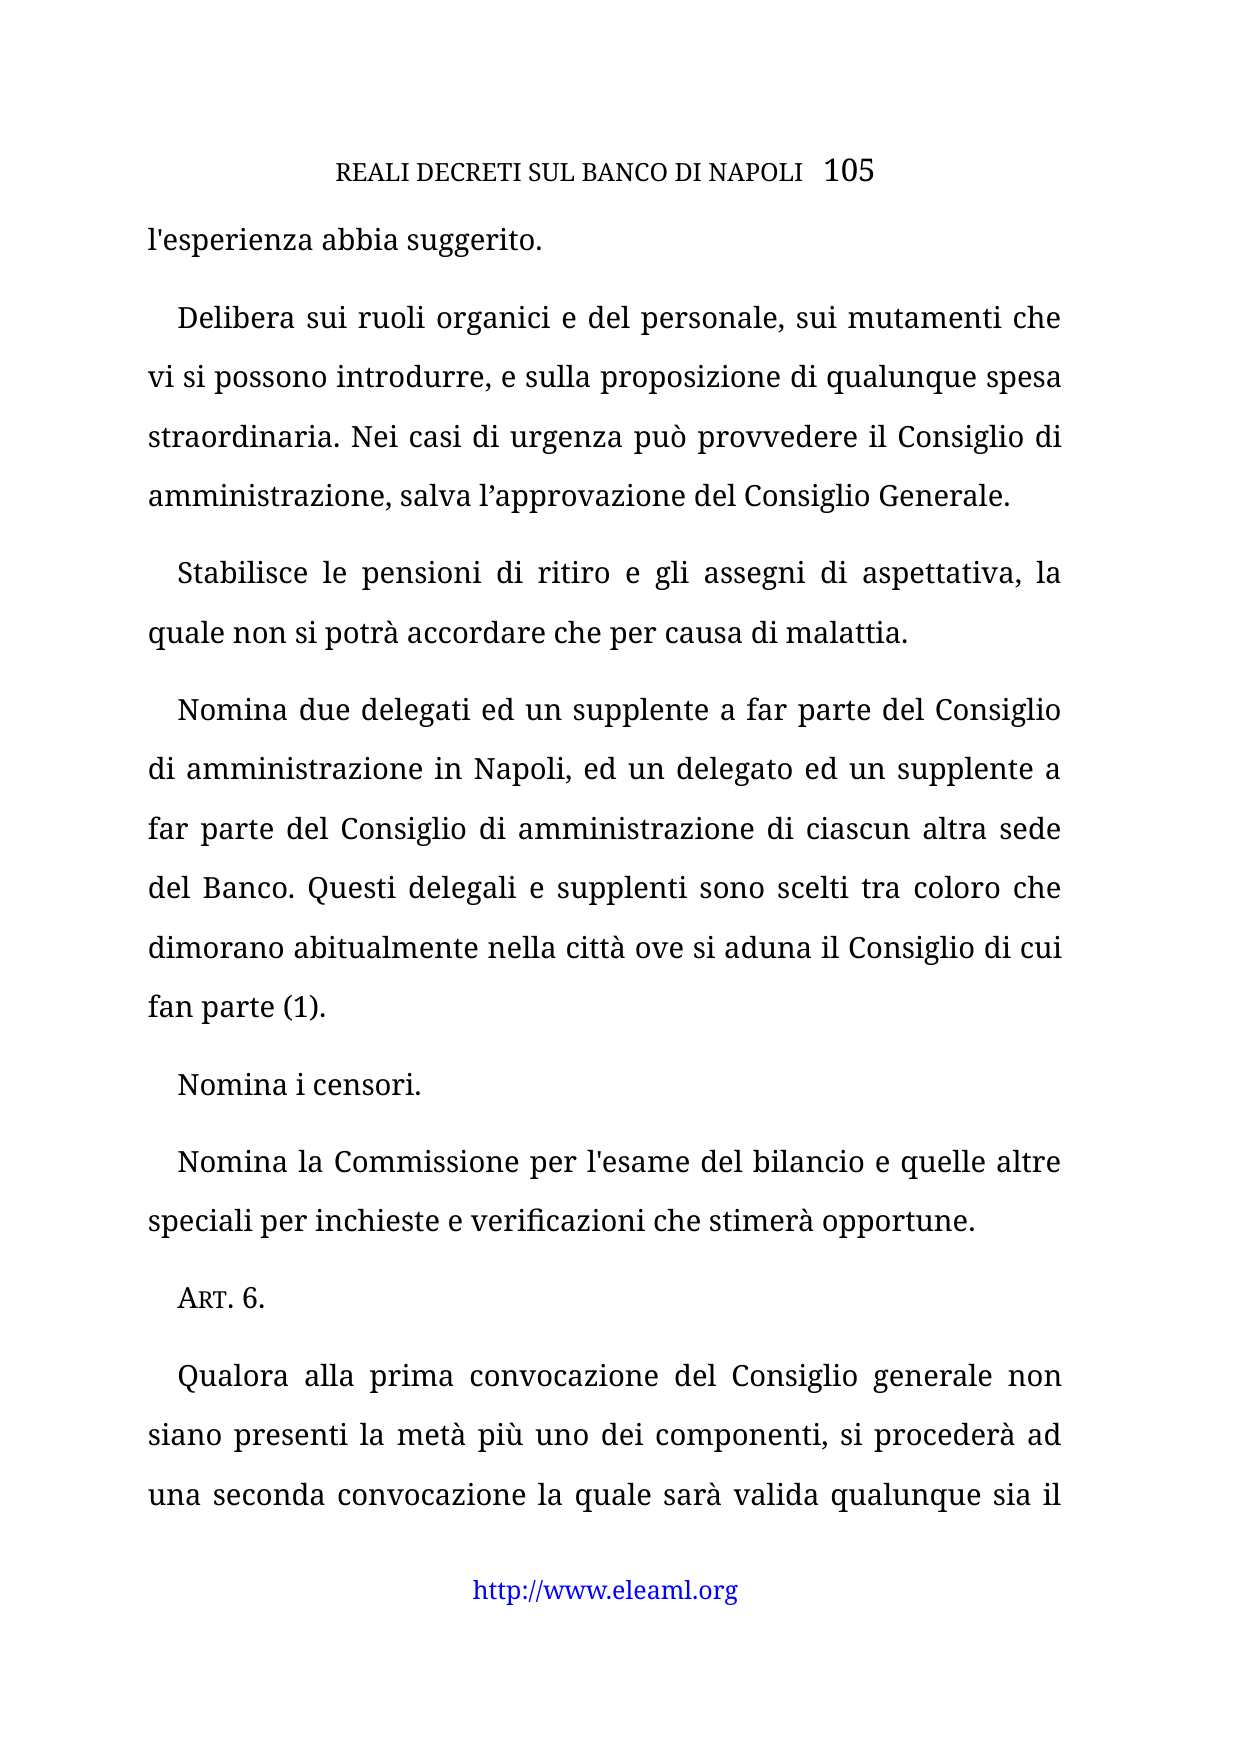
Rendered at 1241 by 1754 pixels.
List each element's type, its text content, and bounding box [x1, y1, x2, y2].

text Nomina la Commissione per l'esame del bilancio e quelle altre speciali per inchieste e verificazioni che stimerà opportune. [148, 1141, 1063, 1240]
text Nomina i censori. [148, 1064, 1063, 1103]
text Qualora alla prima convocazione del Consiglio generale non siano presenti la metà più uno dei componenti, si procederà ad una seconda convocazione la quale sarà valida qualunque sia il [148, 1355, 1063, 1513]
text l'esperienza abbia suggerito. [148, 220, 1063, 259]
text Nomina due delegati ed un supplente a far parte del Consiglio di amministrazione in Napoli, ed un delegato ed un supplente a far parte del Consiglio di amministrazione di ciascun altra sede del Banco. Questi delegali e supplenti sono scelti tra coloro che dimorano abitualmente nella città ove si aduna il Consiglio di cui fan parte (1). [148, 689, 1063, 1026]
text Stabilisce le pensioni di ritiro e gli assegni di aspettativa, la quale non si potrà accordare che per causa di malattia. [148, 552, 1063, 652]
text Art. 6. [148, 1278, 1063, 1317]
text Delibera sui ruoli organici e del personale, sui mutamenti che vi si possono introdurre, e sulla proposizione di qualunque spesa straordinaria. Nei casi di urgenza può provvedere il Consiglio di amministrazione, salva l’approvazione del Consiglio Generale. [148, 297, 1063, 515]
